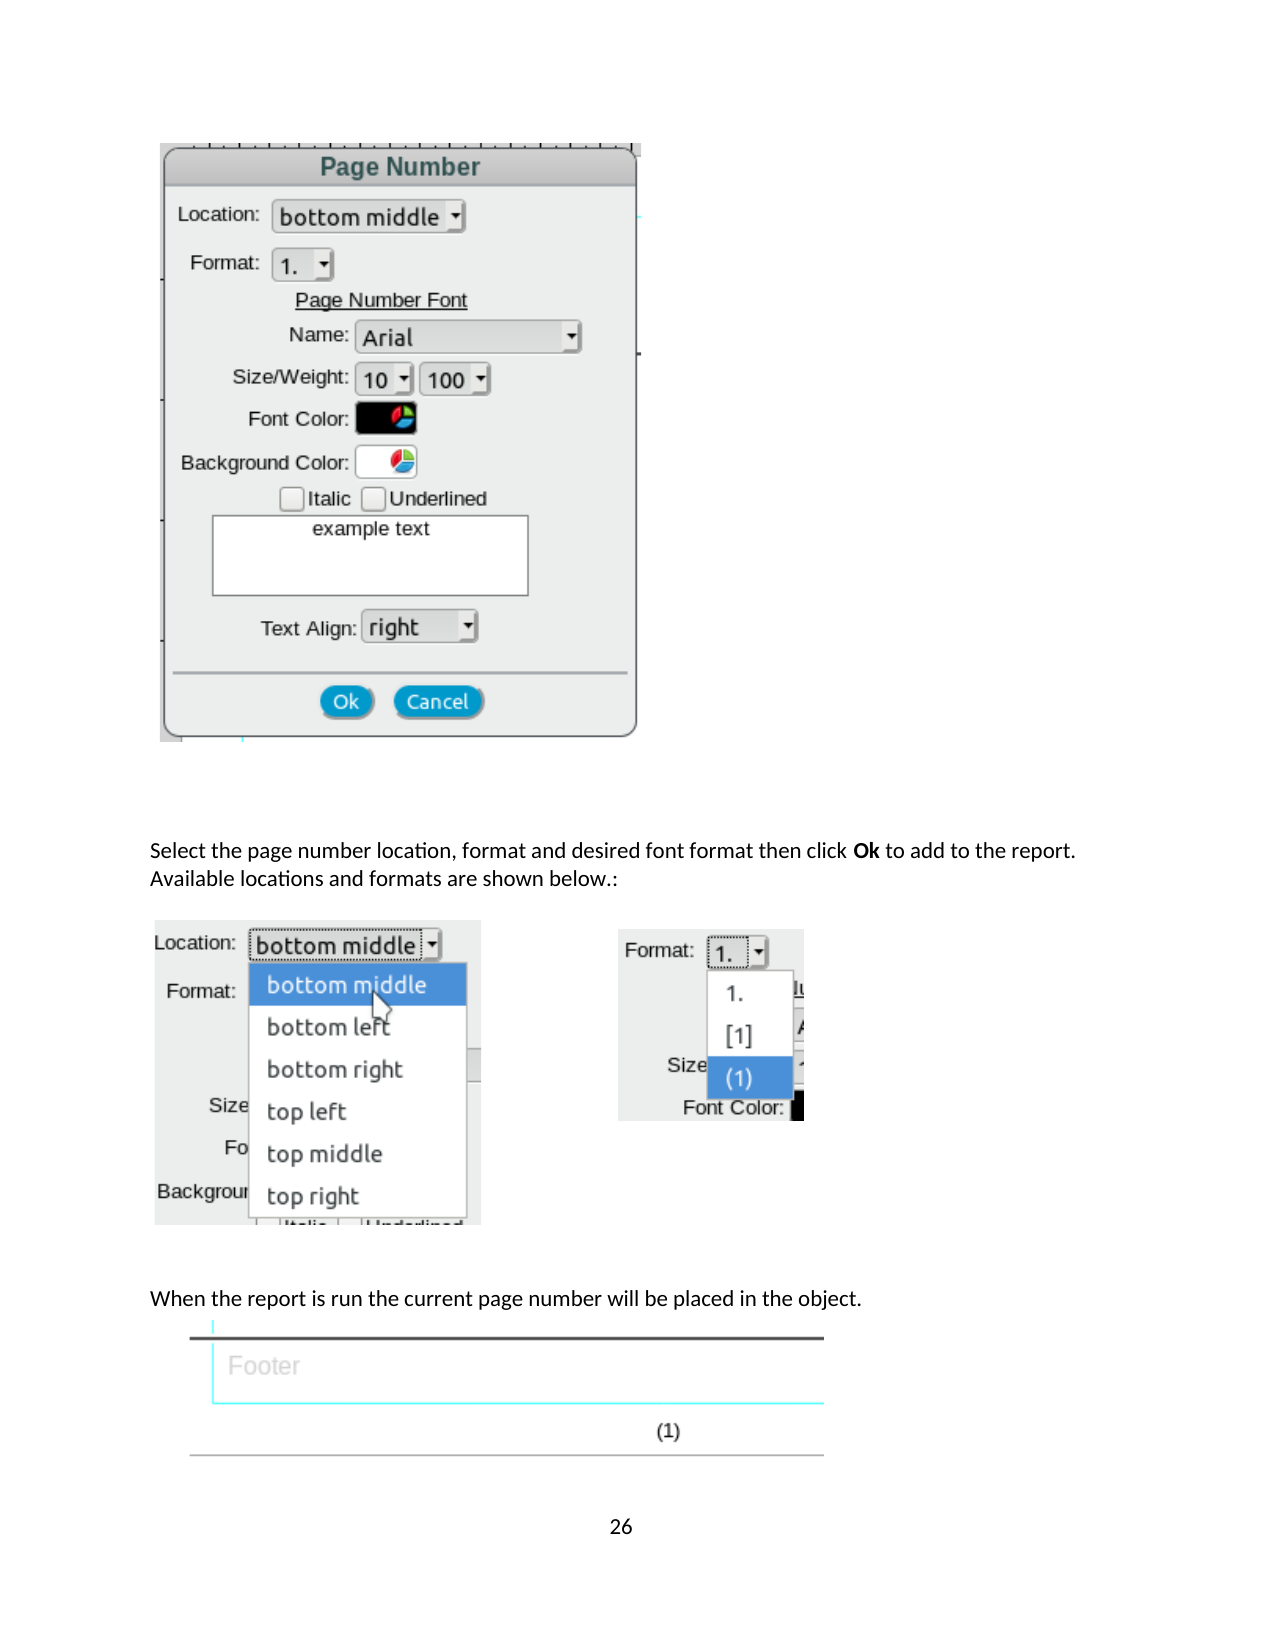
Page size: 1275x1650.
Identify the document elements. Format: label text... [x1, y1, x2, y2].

text When the report is run the current page number will be placed in the object. [150, 1284, 1102, 1312]
picture [617, 929, 804, 1121]
picture [154, 920, 482, 1225]
picture [159, 143, 642, 742]
picture [189, 1320, 824, 1472]
text Select the page number location, format and desired font format then click Ok to add to the report. Available locations and formats are shown below.: [150, 836, 1102, 892]
